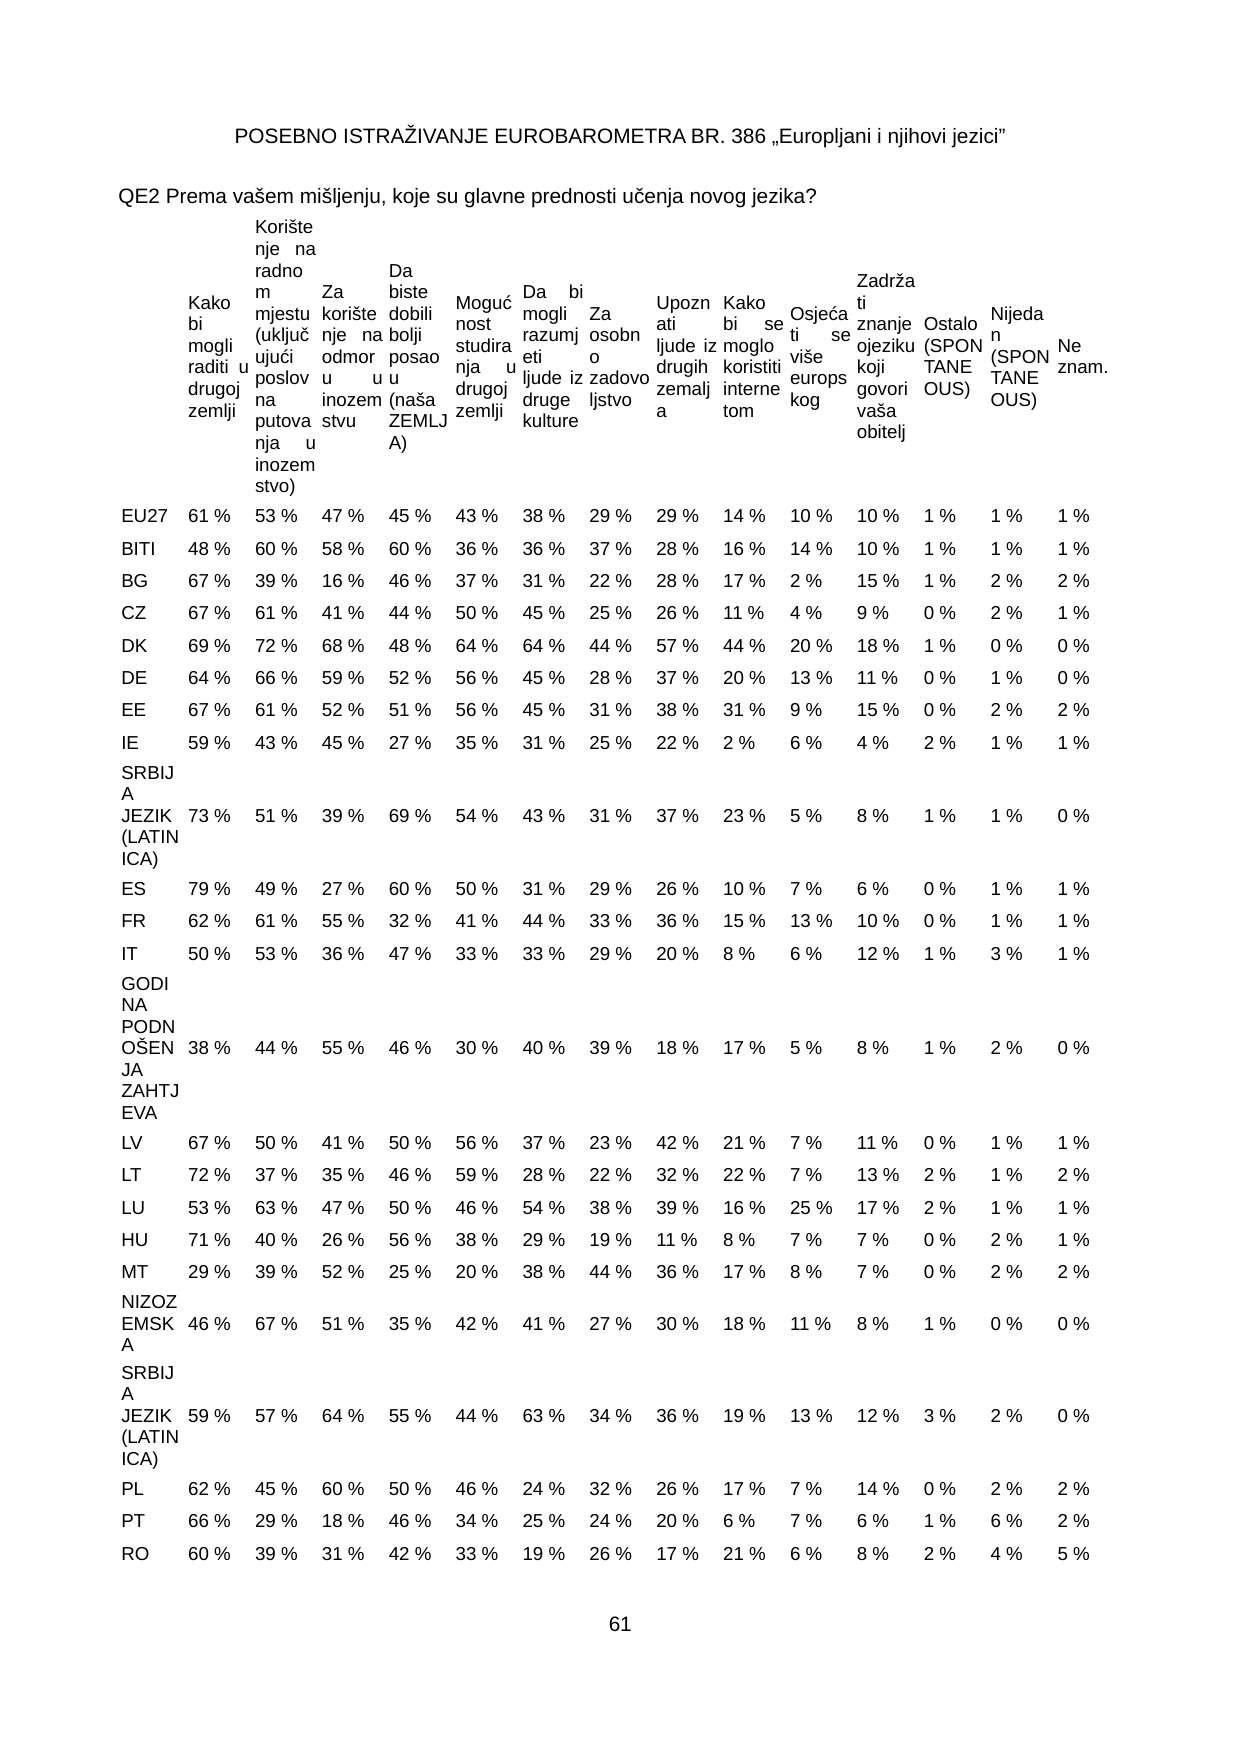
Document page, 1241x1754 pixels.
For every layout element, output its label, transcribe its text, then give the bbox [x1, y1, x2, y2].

table_cell 17 % [720, 1256, 787, 1288]
table_cell 2 % [720, 726, 787, 759]
table_cell 38 % [653, 694, 720, 726]
table_cell 64 % [319, 1359, 386, 1472]
table_cell 13 % [787, 661, 854, 694]
table_header Za korištenje na odmoru u inozemstvu [319, 213, 386, 499]
table_cell 46 % [453, 1473, 519, 1505]
table_cell 5 % [787, 759, 854, 872]
table_cell LU [118, 1191, 185, 1223]
table_header Mogućnost studiranja u drugoj zemlji [453, 213, 519, 499]
table_cell 28 % [653, 564, 720, 597]
table_cell 37 % [653, 759, 720, 872]
table_cell 2 % [988, 1359, 1054, 1472]
table_cell 28 % [586, 661, 653, 694]
table_cell 18 % [720, 1288, 787, 1359]
table_cell 26 % [319, 1224, 386, 1256]
table_cell 12 % [854, 937, 921, 969]
table_cell 2 % [921, 1159, 987, 1191]
table_cell 37 % [653, 661, 720, 694]
table_cell 9 % [854, 597, 921, 629]
table_cell 1 % [988, 1159, 1054, 1191]
table_cell 8 % [854, 1288, 921, 1359]
table_cell 22 % [653, 726, 720, 759]
table_cell 19 % [519, 1537, 586, 1569]
table_cell 2 % [988, 564, 1054, 597]
table_header [118, 213, 185, 499]
table_cell 39 % [252, 564, 319, 597]
table_cell 42 % [453, 1288, 519, 1359]
table_cell 5 % [787, 970, 854, 1126]
table_cell 50 % [386, 1473, 452, 1505]
table_cell 22 % [586, 564, 653, 597]
table_cell 20 % [453, 1256, 519, 1288]
table_cell 67 % [185, 564, 252, 597]
table_cell 7 % [854, 1256, 921, 1288]
table_cell 20 % [720, 661, 787, 694]
table_cell 0 % [921, 1256, 987, 1288]
table_cell SRBIJA JEZIK (LATINICA) [118, 1359, 185, 1472]
table_cell 46 % [453, 1191, 519, 1223]
table_cell 39 % [252, 1256, 319, 1288]
table_cell 1 % [921, 564, 987, 597]
table_cell 56 % [453, 661, 519, 694]
table_cell 51 % [252, 759, 319, 872]
table_cell 73 % [185, 759, 252, 872]
table_cell 6 % [854, 872, 921, 905]
table_cell 38 % [185, 970, 252, 1126]
table_cell 52 % [319, 694, 386, 726]
table_cell 25 % [586, 726, 653, 759]
table_cell 61 % [252, 905, 319, 937]
table_cell 36 % [519, 532, 586, 564]
table_cell 47 % [386, 937, 452, 969]
table_cell 1 % [1054, 872, 1121, 905]
table_cell 28 % [653, 532, 720, 564]
table_cell 7 % [787, 1126, 854, 1159]
table_cell 53 % [252, 500, 319, 532]
table_cell 20 % [653, 937, 720, 969]
table_cell 4 % [787, 597, 854, 629]
table_cell ES [118, 872, 185, 905]
table_cell 0 % [921, 1126, 987, 1159]
table_cell 1 % [988, 532, 1054, 564]
table_cell 8 % [854, 970, 921, 1126]
table_cell 17 % [720, 1473, 787, 1505]
table_cell 0 % [921, 1224, 987, 1256]
table_cell 20 % [653, 1505, 720, 1537]
table_cell 31 % [519, 872, 586, 905]
table_cell 44 % [586, 629, 653, 661]
table_cell 2 % [1054, 1159, 1121, 1191]
table_cell 24 % [519, 1473, 586, 1505]
table_cell 50 % [386, 1126, 452, 1159]
table_cell 25 % [519, 1505, 586, 1537]
table_cell 22 % [720, 1159, 787, 1191]
table_cell 38 % [453, 1224, 519, 1256]
table_cell 7 % [787, 872, 854, 905]
table_cell 25 % [586, 597, 653, 629]
table_cell 71 % [185, 1224, 252, 1256]
table_cell 42 % [386, 1537, 452, 1569]
table_cell 26 % [653, 597, 720, 629]
table_cell 36 % [653, 1359, 720, 1472]
table_cell 17 % [720, 970, 787, 1126]
table_cell 2 % [988, 970, 1054, 1126]
table_cell 1 % [921, 970, 987, 1126]
table_cell 8 % [720, 1224, 787, 1256]
table_cell 15 % [854, 564, 921, 597]
table_cell DK [118, 629, 185, 661]
table_cell 6 % [787, 937, 854, 969]
table_cell 72 % [185, 1159, 252, 1191]
table_cell 50 % [453, 872, 519, 905]
table_cell 27 % [319, 872, 386, 905]
table_cell 1 % [988, 1191, 1054, 1223]
table_cell 10 % [720, 872, 787, 905]
table_cell BG [118, 564, 185, 597]
table_cell 45 % [319, 726, 386, 759]
table_cell 72 % [252, 629, 319, 661]
table_cell 42 % [653, 1126, 720, 1159]
table_cell 35 % [386, 1288, 452, 1359]
table_cell 34 % [586, 1359, 653, 1472]
table_cell 0 % [921, 905, 987, 937]
table_cell 44 % [453, 1359, 519, 1472]
table_cell 33 % [453, 1537, 519, 1569]
table_cell LT [118, 1159, 185, 1191]
table_cell MT [118, 1256, 185, 1288]
table_cell 7 % [787, 1159, 854, 1191]
table_cell 1 % [1054, 500, 1121, 532]
table_cell 0 % [988, 1288, 1054, 1359]
table_cell 15 % [854, 694, 921, 726]
table_cell 31 % [586, 759, 653, 872]
table_cell 11 % [720, 597, 787, 629]
table_cell 50 % [386, 1191, 452, 1223]
table_cell 46 % [386, 564, 452, 597]
table_cell 46 % [386, 970, 452, 1126]
table_cell HU [118, 1224, 185, 1256]
table_cell 12 % [854, 1359, 921, 1472]
table_cell 45 % [252, 1473, 319, 1505]
table_cell 10 % [854, 532, 921, 564]
table_cell 45 % [519, 597, 586, 629]
table_header Ostalo (SPONTANEOUS) [921, 213, 987, 499]
table_cell 1 % [988, 500, 1054, 532]
table_cell 29 % [586, 872, 653, 905]
table_cell 33 % [453, 937, 519, 969]
table_cell 7 % [787, 1224, 854, 1256]
table_cell 6 % [720, 1505, 787, 1537]
table_cell 27 % [386, 726, 452, 759]
table_cell 44 % [519, 905, 586, 937]
table_cell 10 % [854, 500, 921, 532]
table_cell 54 % [453, 759, 519, 872]
table_cell 60 % [185, 1537, 252, 1569]
table_cell 0 % [921, 694, 987, 726]
table_cell 68 % [319, 629, 386, 661]
table_cell 16 % [720, 532, 787, 564]
table_cell GODINA PODNOŠENJA ZAHTJEVA [118, 970, 185, 1126]
table_cell 26 % [653, 872, 720, 905]
table_cell 15 % [720, 905, 787, 937]
table_cell NIZOZEMSKA [118, 1288, 185, 1359]
table_cell 0 % [1054, 661, 1121, 694]
table_cell 14 % [787, 532, 854, 564]
table_cell 2 % [921, 1537, 987, 1569]
table_cell 43 % [252, 726, 319, 759]
table_cell 13 % [787, 905, 854, 937]
table_cell 19 % [586, 1224, 653, 1256]
table_cell 58 % [319, 532, 386, 564]
table_cell 0 % [921, 597, 987, 629]
table_cell 53 % [252, 937, 319, 969]
table_cell 35 % [453, 726, 519, 759]
table_cell 7 % [854, 1224, 921, 1256]
table_cell 11 % [854, 661, 921, 694]
table_cell 8 % [720, 937, 787, 969]
table_cell 60 % [386, 872, 452, 905]
table_cell 19 % [720, 1359, 787, 1472]
table_cell 6 % [787, 726, 854, 759]
text QE2 Prema vašem mišljenju, koje su glavne prednosti učenja novog jezika? [118, 183, 1122, 207]
table_cell SRBIJA JEZIK (LATINICA) [118, 759, 185, 872]
table_cell 38 % [586, 1191, 653, 1223]
table_cell 18 % [653, 970, 720, 1126]
table_cell 46 % [386, 1159, 452, 1191]
table_cell 57 % [653, 629, 720, 661]
table_cell 48 % [185, 532, 252, 564]
table_cell 8 % [787, 1256, 854, 1288]
table_cell 38 % [519, 1256, 586, 1288]
table_cell 27 % [586, 1288, 653, 1359]
table_cell 44 % [386, 597, 452, 629]
table_cell 43 % [453, 500, 519, 532]
table_cell 8 % [854, 1537, 921, 1569]
table_cell 44 % [586, 1256, 653, 1288]
table_cell 0 % [1054, 1359, 1121, 1472]
table_cell 32 % [586, 1473, 653, 1505]
table_cell 52 % [386, 661, 452, 694]
table_cell 4 % [988, 1537, 1054, 1569]
table_cell 37 % [453, 564, 519, 597]
table_cell 1 % [988, 661, 1054, 694]
table_cell 38 % [519, 500, 586, 532]
table_cell 49 % [252, 872, 319, 905]
table_cell 25 % [787, 1191, 854, 1223]
table_cell 63 % [252, 1191, 319, 1223]
table_header Zadržati znanje ojeziku koji govori vaša obitelj [854, 213, 921, 499]
table_header Kako bi mogli raditi u drugoj zemlji [185, 213, 252, 499]
table_cell 1 % [988, 905, 1054, 937]
table_cell 62 % [185, 1473, 252, 1505]
table_cell RO [118, 1537, 185, 1569]
table_cell 33 % [519, 937, 586, 969]
table_cell 36 % [319, 937, 386, 969]
table_cell 30 % [453, 970, 519, 1126]
table_cell 46 % [185, 1288, 252, 1359]
table_cell DE [118, 661, 185, 694]
table_cell 23 % [586, 1126, 653, 1159]
table_cell 60 % [252, 532, 319, 564]
table_cell 6 % [988, 1505, 1054, 1537]
table_cell 5 % [1054, 1537, 1121, 1569]
table_cell 36 % [453, 532, 519, 564]
table_cell 48 % [386, 629, 452, 661]
table_cell 37 % [252, 1159, 319, 1191]
table_cell 9 % [787, 694, 854, 726]
table_cell 1 % [1054, 1224, 1121, 1256]
table_cell 1 % [921, 759, 987, 872]
table_cell 1 % [1054, 726, 1121, 759]
table_cell 66 % [252, 661, 319, 694]
table_cell 37 % [586, 532, 653, 564]
table_cell 64 % [453, 629, 519, 661]
table_cell 31 % [319, 1537, 386, 1569]
table_cell 6 % [787, 1537, 854, 1569]
table_cell EE [118, 694, 185, 726]
table_cell BITI [118, 532, 185, 564]
table_cell 40 % [252, 1224, 319, 1256]
table_cell 6 % [854, 1505, 921, 1537]
table_cell 37 % [519, 1126, 586, 1159]
table_cell 1 % [988, 872, 1054, 905]
table_cell 1 % [988, 726, 1054, 759]
table_cell CZ [118, 597, 185, 629]
table_cell 39 % [252, 1537, 319, 1569]
table_cell 31 % [519, 726, 586, 759]
table_cell 79 % [185, 872, 252, 905]
table_cell 26 % [653, 1473, 720, 1505]
table_cell 29 % [185, 1256, 252, 1288]
table_cell 0 % [1054, 1288, 1121, 1359]
table_cell 8 % [854, 759, 921, 872]
table_cell 21 % [720, 1537, 787, 1569]
table_cell 59 % [185, 1359, 252, 1472]
table_cell PL [118, 1473, 185, 1505]
table_cell 24 % [586, 1505, 653, 1537]
table_cell 41 % [519, 1288, 586, 1359]
table_cell 36 % [653, 905, 720, 937]
table_cell 1 % [1054, 1191, 1121, 1223]
table_cell 28 % [519, 1159, 586, 1191]
table_cell 56 % [453, 694, 519, 726]
table_cell 47 % [319, 500, 386, 532]
table_cell 0 % [921, 1473, 987, 1505]
table_cell 2 % [1054, 1505, 1121, 1537]
table_cell 45 % [519, 694, 586, 726]
table_cell 39 % [653, 1191, 720, 1223]
table_cell 1 % [921, 532, 987, 564]
table_cell 2 % [1054, 564, 1121, 597]
table_cell 29 % [653, 500, 720, 532]
table_cell 2 % [988, 694, 1054, 726]
table_cell 1 % [921, 629, 987, 661]
table_cell 53 % [185, 1191, 252, 1223]
table_cell 1 % [1054, 1126, 1121, 1159]
table_cell 67 % [185, 597, 252, 629]
table_cell 1 % [921, 1288, 987, 1359]
table_cell 32 % [653, 1159, 720, 1191]
table_cell 43 % [519, 759, 586, 872]
table_cell 44 % [252, 970, 319, 1126]
table_cell 29 % [586, 500, 653, 532]
table_cell 64 % [519, 629, 586, 661]
table_cell 62 % [185, 905, 252, 937]
table_cell 59 % [185, 726, 252, 759]
table_cell 56 % [453, 1126, 519, 1159]
table_cell 20 % [787, 629, 854, 661]
table_cell 2 % [921, 726, 987, 759]
table_cell 0 % [1054, 970, 1121, 1126]
table_cell 61 % [252, 694, 319, 726]
table_cell 44 % [720, 629, 787, 661]
table_cell 22 % [586, 1159, 653, 1191]
table_cell 13 % [787, 1359, 854, 1472]
table_cell 29 % [519, 1224, 586, 1256]
table_cell 52 % [319, 1256, 386, 1288]
table_cell 47 % [319, 1191, 386, 1223]
table_cell 55 % [386, 1359, 452, 1472]
table_cell 1 % [921, 937, 987, 969]
table_cell 60 % [319, 1473, 386, 1505]
table_cell 0 % [921, 872, 987, 905]
table_cell 30 % [653, 1288, 720, 1359]
table_cell 1 % [921, 500, 987, 532]
table_cell 35 % [319, 1159, 386, 1191]
table_cell 14 % [854, 1473, 921, 1505]
table_cell 33 % [586, 905, 653, 937]
table_cell 45 % [519, 661, 586, 694]
table_cell 2 % [988, 1224, 1054, 1256]
table_cell 50 % [453, 597, 519, 629]
table_cell 46 % [386, 1505, 452, 1537]
table_cell 17 % [653, 1537, 720, 1569]
table_cell 7 % [787, 1473, 854, 1505]
table_cell 41 % [319, 597, 386, 629]
table_cell 61 % [252, 597, 319, 629]
table_cell 0 % [988, 629, 1054, 661]
table_cell 63 % [519, 1359, 586, 1472]
table_cell 51 % [386, 694, 452, 726]
table_cell 10 % [854, 905, 921, 937]
table_cell IT [118, 937, 185, 969]
table_cell 67 % [252, 1288, 319, 1359]
table_cell 60 % [386, 532, 452, 564]
table_cell 66 % [185, 1505, 252, 1537]
table_cell 0 % [1054, 629, 1121, 661]
table_cell 16 % [319, 564, 386, 597]
table_cell 2 % [921, 1191, 987, 1223]
table_cell 36 % [653, 1256, 720, 1288]
table_cell 2 % [1054, 694, 1121, 726]
table_cell 61 % [185, 500, 252, 532]
table_cell 17 % [720, 564, 787, 597]
table_cell 39 % [586, 970, 653, 1126]
table_header Da biste dobili bolji posao u (naša ZEMLJA) [386, 213, 452, 499]
table_cell 23 % [720, 759, 787, 872]
table_cell FR [118, 905, 185, 937]
table_cell 14 % [720, 500, 787, 532]
table_cell 40 % [519, 970, 586, 1126]
table_cell 50 % [185, 937, 252, 969]
table_cell 2 % [988, 1256, 1054, 1288]
table_cell 59 % [453, 1159, 519, 1191]
table_cell 13 % [854, 1159, 921, 1191]
table_cell 41 % [453, 905, 519, 937]
table_cell 55 % [319, 905, 386, 937]
table_cell 32 % [386, 905, 452, 937]
table_header Upoznati ljude iz drugih zemalja [653, 213, 720, 499]
table_cell 45 % [386, 500, 452, 532]
table_cell 64 % [185, 661, 252, 694]
table_cell 1 % [921, 1505, 987, 1537]
table_header Korištenje na radnom mjestu (uključujući poslovna putovanja u inozemstvo) [252, 213, 319, 499]
table_cell 3 % [988, 937, 1054, 969]
table_cell 11 % [787, 1288, 854, 1359]
table_header Kako bi se moglo koristiti internetom [720, 213, 787, 499]
table_cell 16 % [720, 1191, 787, 1223]
table_cell 39 % [319, 759, 386, 872]
table_cell 29 % [252, 1505, 319, 1537]
table_cell 56 % [386, 1224, 452, 1256]
table_cell 11 % [854, 1126, 921, 1159]
table_cell 26 % [586, 1537, 653, 1569]
table_cell 0 % [1054, 759, 1121, 872]
table_cell 55 % [319, 970, 386, 1126]
table_header Ne znam. [1054, 213, 1121, 499]
table_cell 67 % [185, 1126, 252, 1159]
table_cell 18 % [854, 629, 921, 661]
table_cell 1 % [988, 759, 1054, 872]
table_cell 2 % [787, 564, 854, 597]
table_cell 1 % [988, 1126, 1054, 1159]
table_cell 69 % [185, 629, 252, 661]
table_cell 51 % [319, 1288, 386, 1359]
table_cell 0 % [921, 661, 987, 694]
table_cell 67 % [185, 694, 252, 726]
table_cell 1 % [1054, 937, 1121, 969]
table_cell 2 % [1054, 1473, 1121, 1505]
table_cell 29 % [586, 937, 653, 969]
table_cell 34 % [453, 1505, 519, 1537]
table_cell EU27 [118, 500, 185, 532]
table_cell 57 % [252, 1359, 319, 1472]
table_cell 50 % [252, 1126, 319, 1159]
table_cell 41 % [319, 1126, 386, 1159]
table_cell 1 % [1054, 597, 1121, 629]
table_cell 2 % [988, 597, 1054, 629]
table_header Nijedan (SPONTANEOUS) [988, 213, 1054, 499]
table_cell 59 % [319, 661, 386, 694]
table_cell 31 % [586, 694, 653, 726]
table_cell 11 % [653, 1224, 720, 1256]
table_cell 31 % [720, 694, 787, 726]
table_header Osjećati se više europskog [787, 213, 854, 499]
table_cell 17 % [854, 1191, 921, 1223]
table_cell LV [118, 1126, 185, 1159]
table_cell 31 % [519, 564, 586, 597]
table_cell 4 % [854, 726, 921, 759]
table_cell 54 % [519, 1191, 586, 1223]
table_cell 7 % [787, 1505, 854, 1537]
table_cell 69 % [386, 759, 452, 872]
table_cell 25 % [386, 1256, 452, 1288]
table_cell 10 % [787, 500, 854, 532]
table_cell IE [118, 726, 185, 759]
table_cell 18 % [319, 1505, 386, 1537]
table_cell PT [118, 1505, 185, 1537]
table_cell 1 % [1054, 905, 1121, 937]
table_cell 1 % [1054, 532, 1121, 564]
table_cell 21 % [720, 1126, 787, 1159]
table_header Da bi mogli razumjeti ljude iz druge kulture [519, 213, 586, 499]
table_cell 2 % [988, 1473, 1054, 1505]
table_cell 2 % [1054, 1256, 1121, 1288]
table_header Za osobno zadovoljstvo [586, 213, 653, 499]
table_cell 3 % [921, 1359, 987, 1472]
